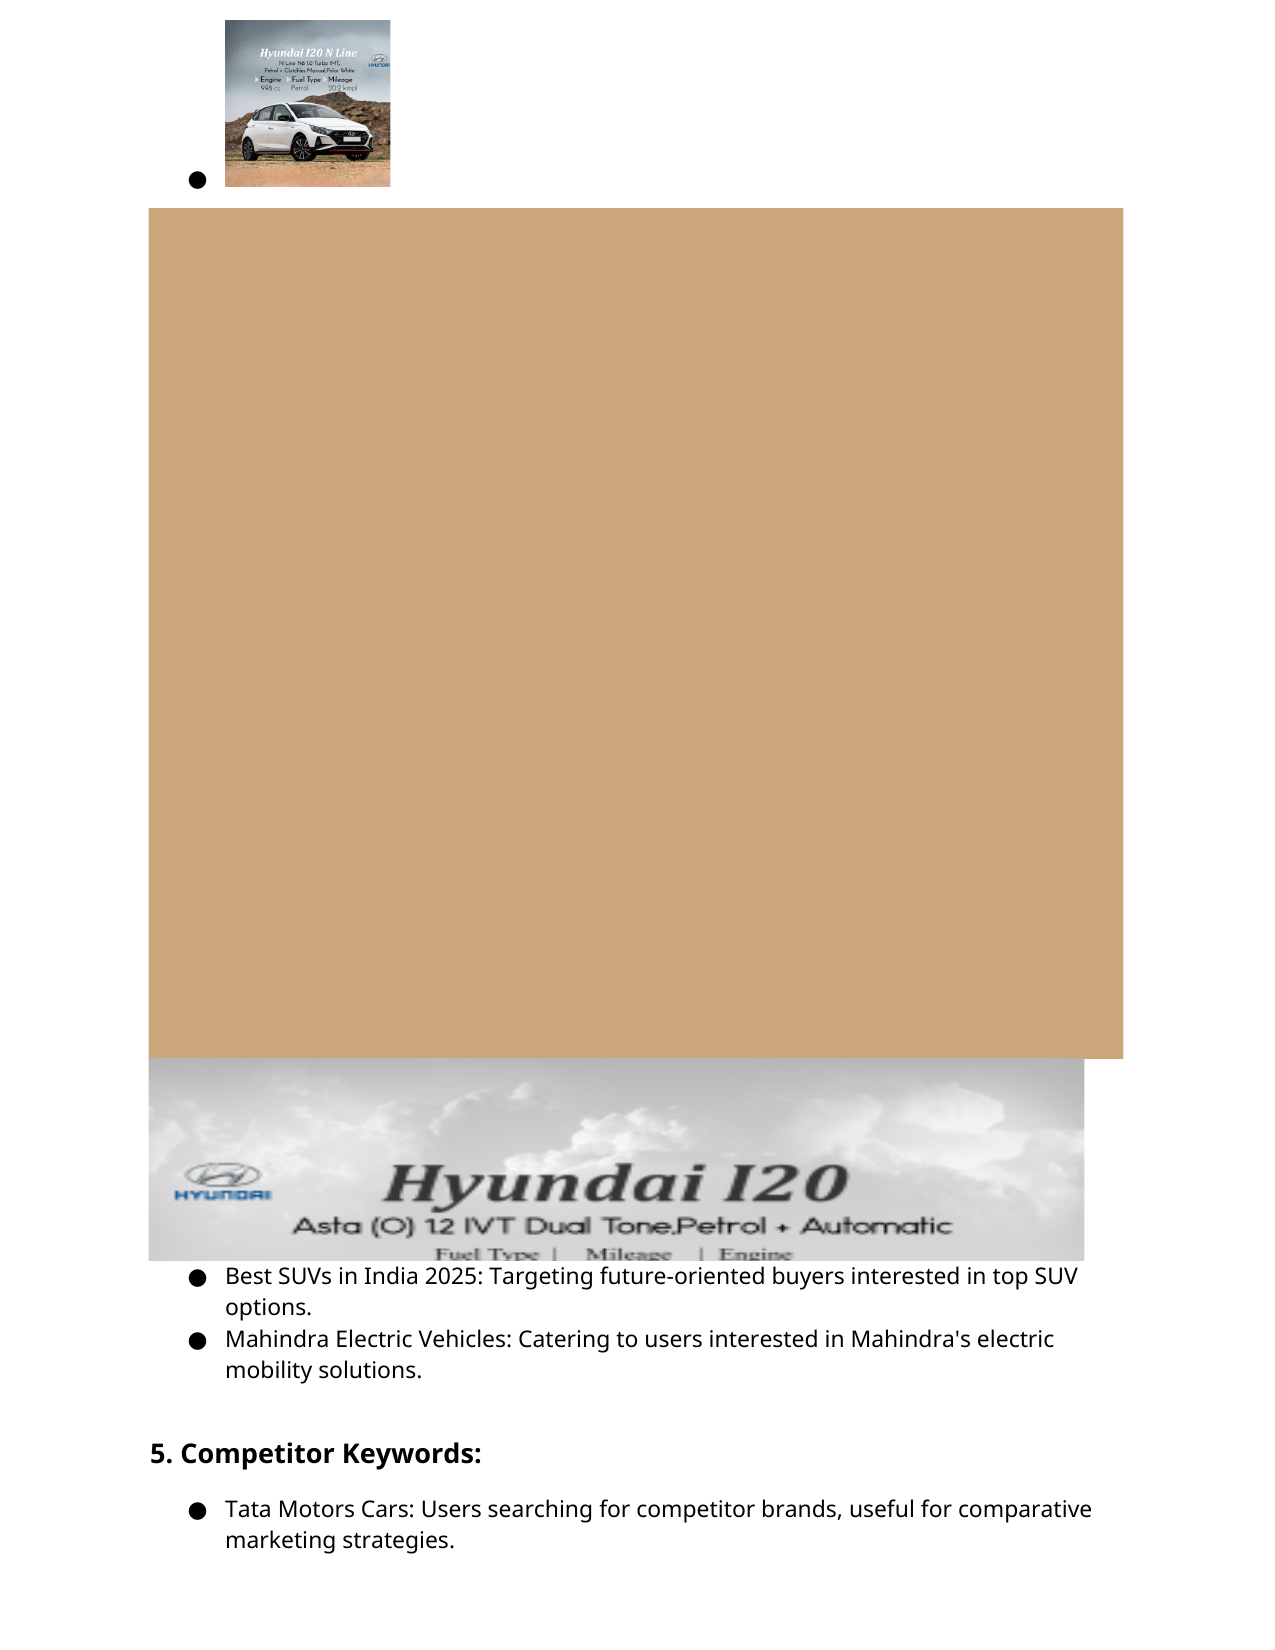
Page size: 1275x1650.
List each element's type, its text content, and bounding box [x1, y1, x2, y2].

list Tata Motors Cars: Users searching for competitor brands, useful for comparative marketing strategies. [187, 1493, 1125, 1555]
picture [148, 208, 1124, 1261]
subtitle 5. Competitor Keywords: [150, 1435, 939, 1472]
list Mahindra Electric Vehicles: Catering to users interested in Mahindra's electric mobility solutions. [187, 1322, 1125, 1385]
picture [225, 20, 391, 187]
list Best SUVs in India 2025: Targeting future-oriented buyers interested in top SUV options. [187, 1260, 1125, 1322]
